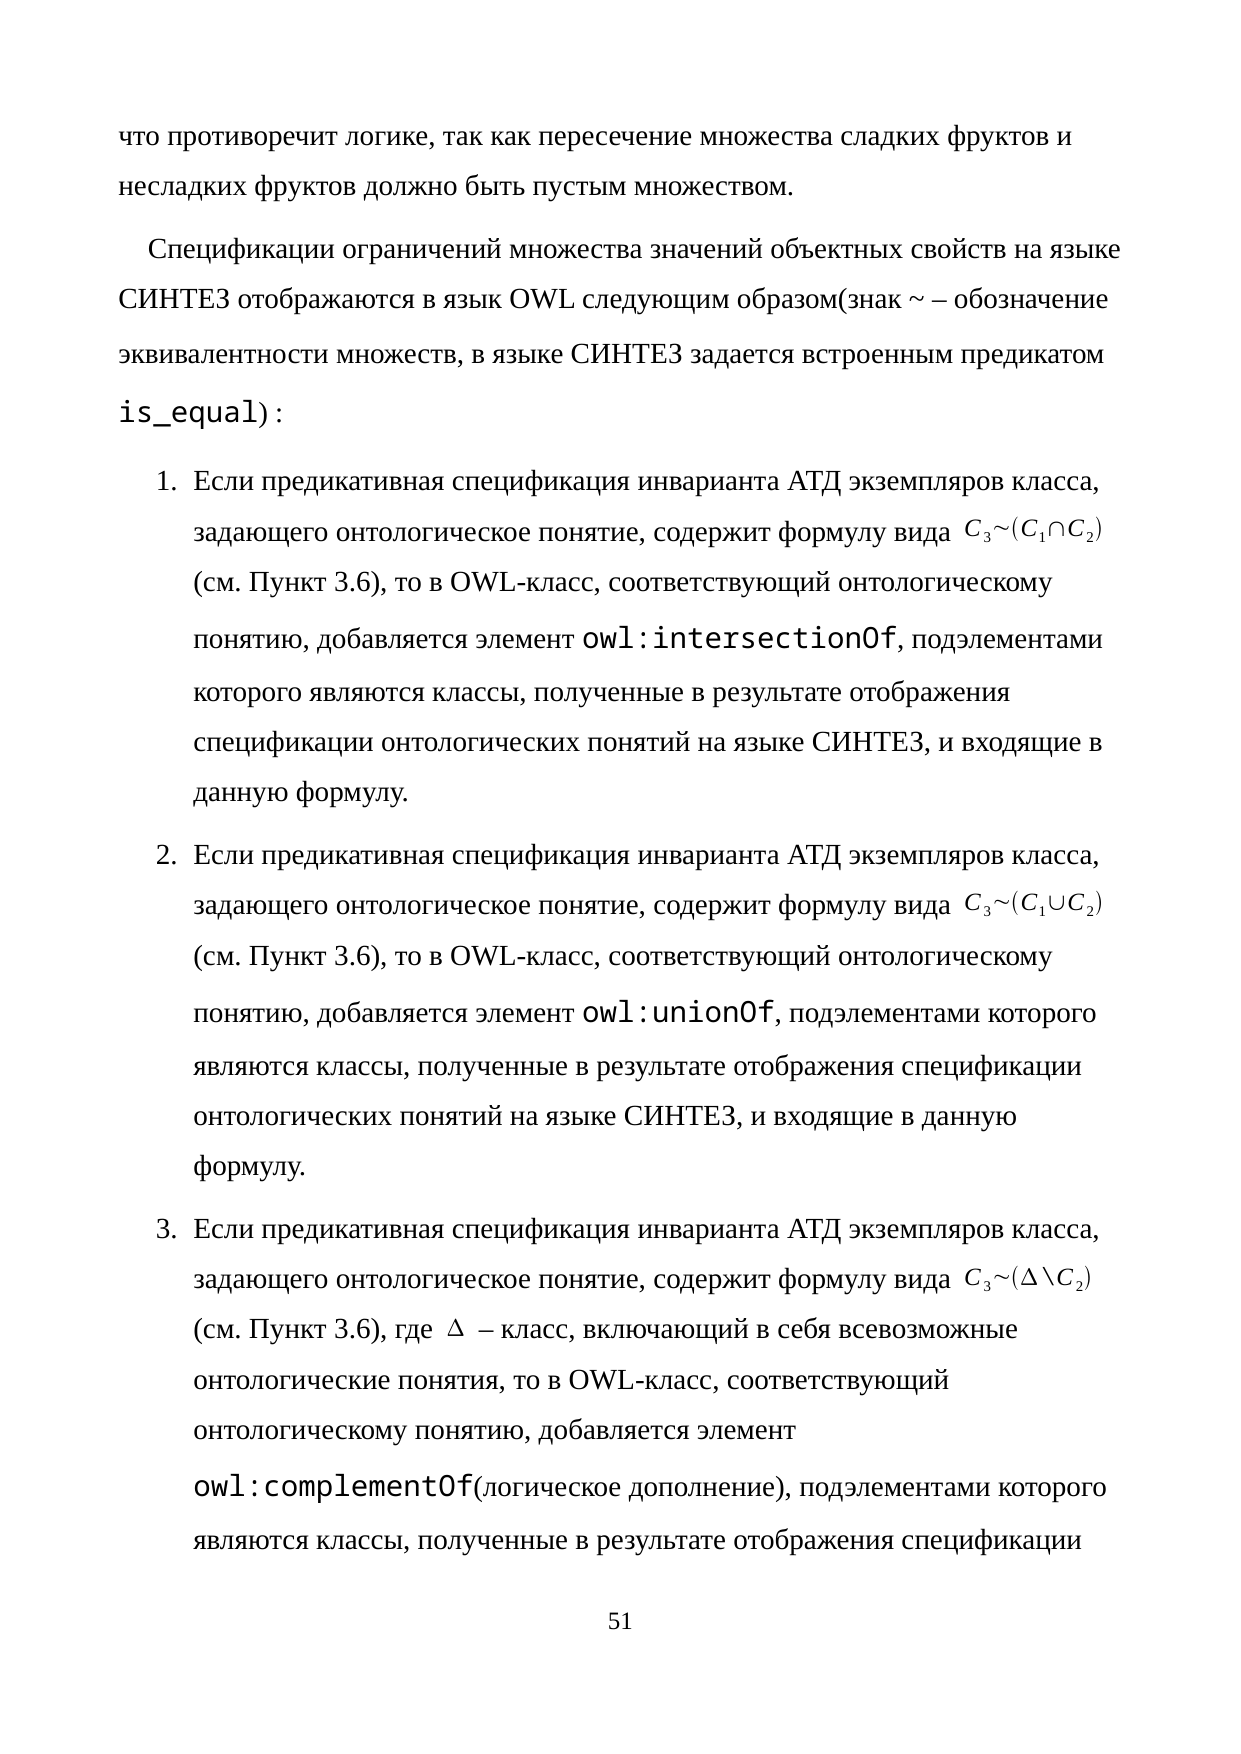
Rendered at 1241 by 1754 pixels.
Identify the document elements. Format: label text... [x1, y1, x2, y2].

list Если предикативная спецификация инварианта АТД экземпляров класса, задающего онтологическое понятие, содержит формулу вида (см. Пункт 3.6), то в OWL-класс, соответствующий онтологическому понятию, добавляется элемент owl:intersectionOf, подэлементами которого являются классы, полученные в результате отображения спецификации онтологических понятий на языке СИНТЕЗ, и входящие в данную формулу. [156, 463, 1122, 808]
list Если предикативная спецификация инварианта АТД экземпляров класса, задающего онтологическое понятие, содержит формулу вида (см. Пункт 3.6), где – класс, включающий в себя всевозможные онтологические понятия, то в OWL-класс, соответствующий онтологическому понятию, добавляется элемент owl:complementOf(логическое дополнение), подэлементами которого являются классы, полученные в результате отображения спецификации [156, 1211, 1122, 1556]
text что противоречит логике, так как пересечение множества сладких фруктов и несладких фруктов должно быть пустым множеством. [118, 118, 1122, 202]
text Спецификации ограничений множества значений объектных свойств на языке СИНТЕЗ отображаются в язык OWL следующим образом(знак ~ – обозначение эквивалентности множеств, в языке СИНТЕЗ задается встроенным предикатом is_equal) : [118, 231, 1122, 431]
list Если предикативная спецификация инварианта АТД экземпляров класса, задающего онтологическое понятие, содержит формулу вида (см. Пункт 3.6), то в OWL-класс, соответствующий онтологическому понятию, добавляется элемент owl:unionOf, подэлементами которого являются классы, полученные в результате отображения спецификации онтологических понятий на языке СИНТЕЗ, и входящие в данную формулу. [156, 837, 1122, 1182]
